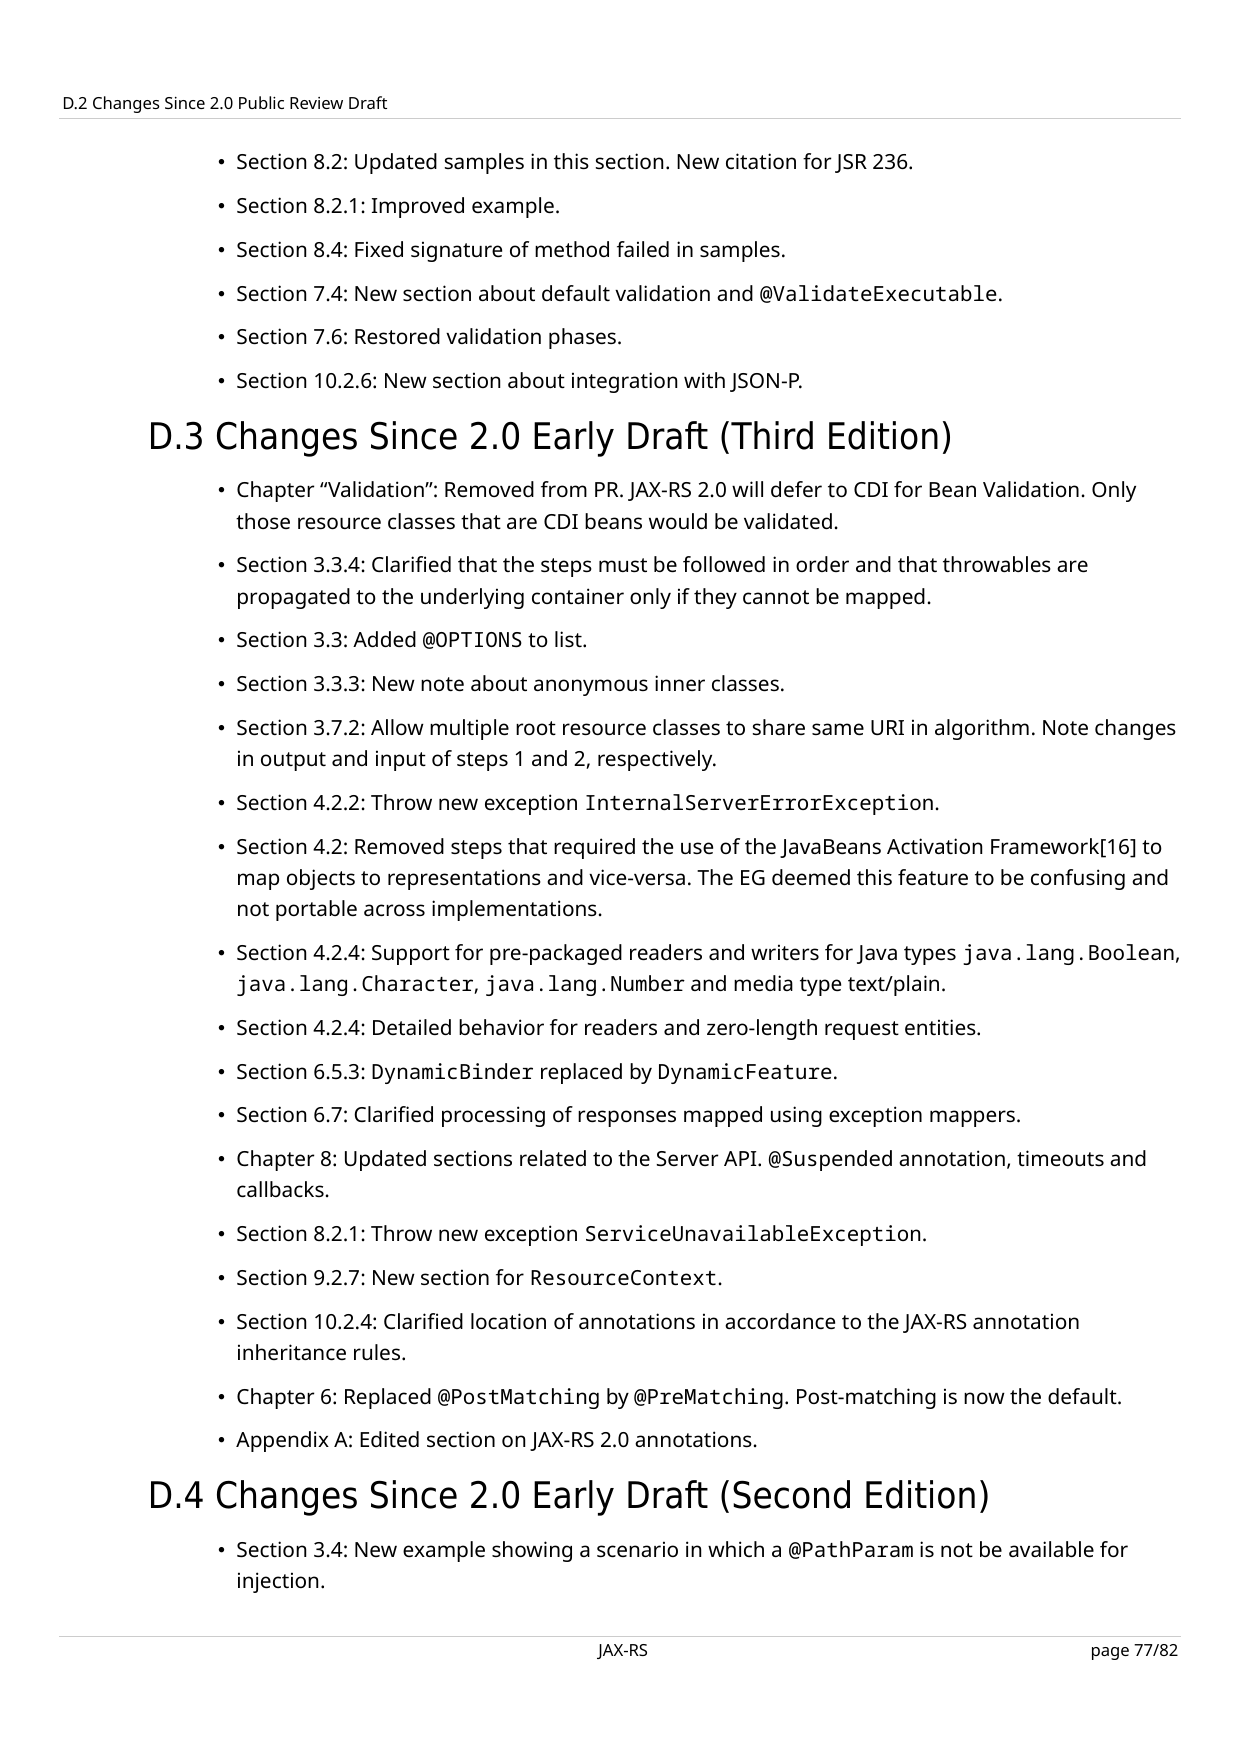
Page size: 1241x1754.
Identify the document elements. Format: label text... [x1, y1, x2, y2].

list Section 3.3: Added @OPTIONS to list. [221, 626, 1181, 654]
list Section 6.5.3: DynamicBinder replaced by DynamicFeature. [221, 1057, 1181, 1085]
list Section 10.2.4: Clarified location of annotations in accordance to the JAX-RS annotation inheritance rules. [221, 1307, 1181, 1367]
list Section 8.4: Fixed signature of method failed in samples. [221, 235, 1181, 263]
list Section 4.2: Removed steps that required the use of the JavaBeans Activation Framework[16] to map objects to representations and vice-versa. The EG deemed this feature to be confusing and not portable across implementations. [221, 832, 1181, 923]
list Appendix A: Edited section on JAX-RS 2.0 annotations. [221, 1426, 1181, 1454]
list Section 10.2.6: New section about integration with JSON-P. [221, 366, 1181, 395]
list Section 8.2: Updated samples in this section. New citation for JSR 236. [221, 147, 1181, 176]
subtitle D.4 Changes Since 2.0 Early Draft (Second Edition) [133, 1474, 1181, 1517]
list Section 6.7: Clarified processing of responses mapped using exception mappers. [221, 1101, 1181, 1129]
list Section 8.2.1: Improved example. [221, 191, 1181, 220]
list Section 7.6: Restored validation phases. [221, 322, 1181, 351]
list Chapter “Validation”: Removed from PR. JAX-RS 2.0 will defer to CDI for Bean Validation. Only those resource classes that are CDI beans would be validated. [221, 476, 1181, 535]
list Section 7.4: New section about default validation and @ValidateExecutable. [221, 279, 1181, 307]
list Chapter 8: Updated sections related to the Server API. @Suspended annotation, timeouts and callbacks. [221, 1144, 1181, 1204]
list Section 4.2.4: Detailed behavior for readers and zero-length request entities. [221, 1013, 1181, 1042]
list Section 3.4: New example showing a scenario in which a @PathParam is not be available for injection. [221, 1535, 1181, 1595]
list Section 4.2.2: Throw new exception InternalServerErrorException. [221, 788, 1181, 817]
subtitle D.3 Changes Since 2.0 Early Draft (Third Edition) [133, 415, 1181, 458]
list Section 9.2.7: New section for ResourceContext. [221, 1263, 1181, 1292]
list Section 3.3.3: New note about anonymous inner classes. [221, 669, 1181, 698]
list Section 3.3.4: Clarified that the steps must be followed in order and that throwables are propagated to the underlying container only if they cannot be mapped. [221, 551, 1181, 610]
list Section 4.2.4: Support for pre-packaged readers and writers for Java types java.lang.Boolean, java.lang.Character, java.lang.Number and media type text/plain. [221, 938, 1181, 998]
list Section 8.2.1: Throw new exception ServiceUnavailableException. [221, 1219, 1181, 1248]
list Chapter 6: Replaced @PostMatching by @PreMatching. Post-matching is now the default. [221, 1382, 1181, 1410]
list Section 3.7.2: Allow multiple root resource classes to share same URI in algorithm. Note changes in output and input of steps 1 and 2, respectively. [221, 713, 1181, 773]
